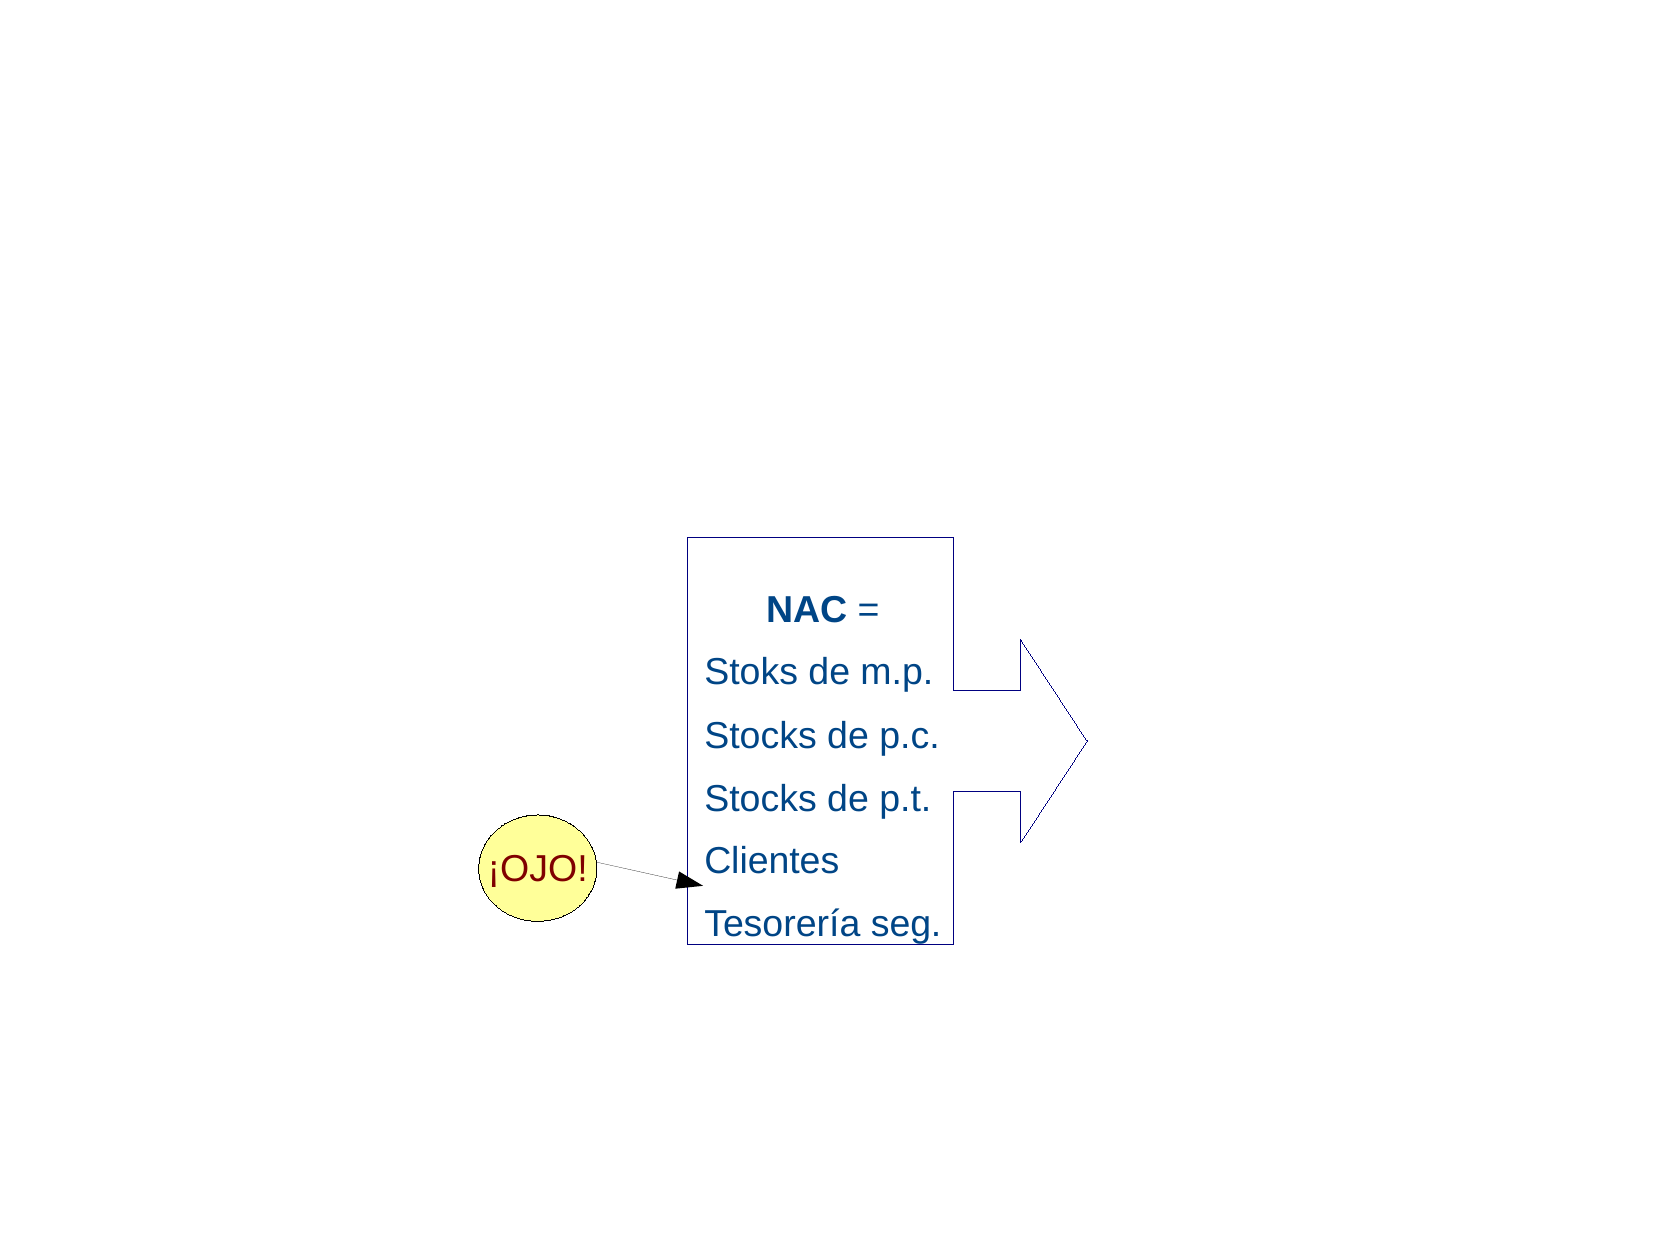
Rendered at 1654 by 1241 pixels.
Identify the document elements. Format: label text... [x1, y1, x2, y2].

text_box ¡OJO! [478, 814, 597, 922]
text_box NAC = Stoks de m.p. Stocks de p.c. Stocks de p.t. Clientes Tesorería seg. [689, 559, 957, 932]
